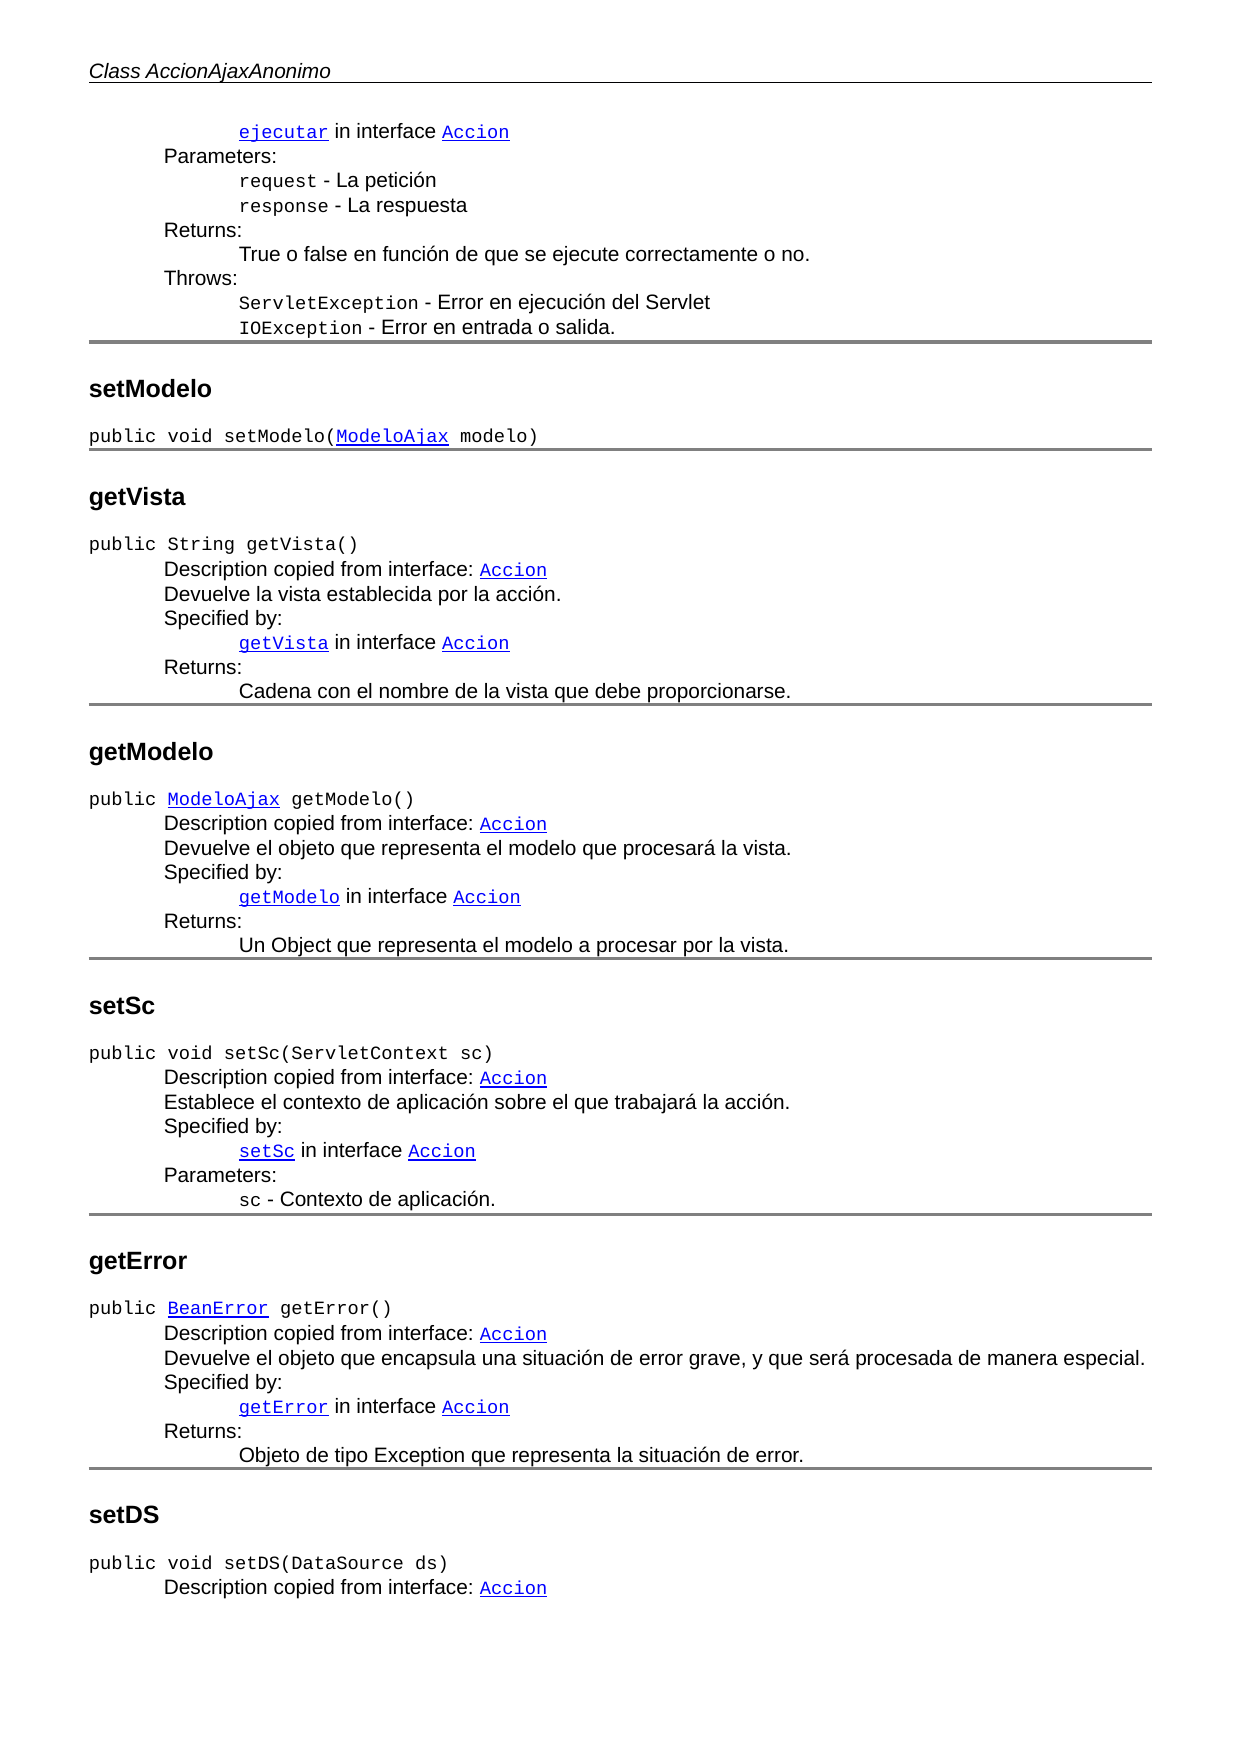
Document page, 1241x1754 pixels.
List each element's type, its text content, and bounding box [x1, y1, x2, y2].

subtitle setDS [88, 1497, 1152, 1529]
text Specified by: [163, 1369, 1152, 1393]
subtitle getModelo [88, 733, 1152, 765]
text ejecutar in interface Accion [238, 118, 1152, 144]
text Objeto de tipo Exception que representa la situación de error. [238, 1443, 1152, 1467]
text sc - Contexto de aplicación. [238, 1187, 1152, 1212]
text Un Object que representa el modelo a procesar por la vista. [238, 933, 1152, 957]
text public void setModelo(ModeloAjax modelo) [88, 427, 1152, 448]
text Throws: [163, 266, 1152, 290]
text Specified by: [163, 1114, 1152, 1138]
text ServletException - Error en ejecución del Servlet [238, 290, 1152, 315]
text Specified by: [163, 860, 1152, 884]
text public void setDS(DataSource ds) [88, 1553, 1152, 1575]
text True o false en función de que se ejecute correctamente o no. [238, 242, 1152, 266]
text Description copied from interface: Accion [163, 556, 1152, 582]
text Parameters: [163, 144, 1152, 168]
text public String getVista() [88, 535, 1152, 556]
text response - La respuesta [238, 193, 1152, 218]
text Devuelve la vista establecida por la acción. [163, 582, 1152, 606]
text public ModeloAjax getModelo() [88, 789, 1152, 811]
text getVista in interface Accion [238, 629, 1152, 655]
text Cadena con el nombre de la vista que debe proporcionarse. [238, 679, 1152, 703]
text public void setSc(ServletContext sc) [88, 1044, 1152, 1065]
text Returns: [163, 1419, 1152, 1443]
text Parameters: [163, 1163, 1152, 1187]
subtitle getVista [88, 479, 1152, 511]
text Description copied from interface: Accion [163, 1575, 1152, 1600]
text Returns: [163, 218, 1152, 242]
text Devuelve el objeto que encapsula una situación de error grave, y que será procesada de manera especial. [163, 1346, 1152, 1369]
text Returns: [163, 655, 1152, 679]
text Description copied from interface: Accion [163, 1320, 1152, 1346]
subtitle getError [88, 1243, 1152, 1275]
subtitle setSc [88, 988, 1152, 1019]
text getError in interface Accion [238, 1393, 1152, 1419]
text Establece el contexto de aplicación sobre el que trabajará la acción. [163, 1090, 1152, 1114]
text getModelo in interface Accion [238, 884, 1152, 909]
text Description copied from interface: Accion [163, 1065, 1152, 1090]
text Returns: [163, 909, 1152, 933]
text IOException - Error en entrada o salida. [238, 315, 1152, 340]
text Specified by: [163, 606, 1152, 629]
text public BeanError getError() [88, 1299, 1152, 1320]
subtitle setModelo [88, 371, 1152, 403]
text Devuelve el objeto que representa el modelo que procesará la vista. [163, 836, 1152, 860]
text request - La petición [238, 168, 1152, 193]
text Description copied from interface: Accion [163, 811, 1152, 836]
text setSc in interface Accion [238, 1138, 1152, 1163]
